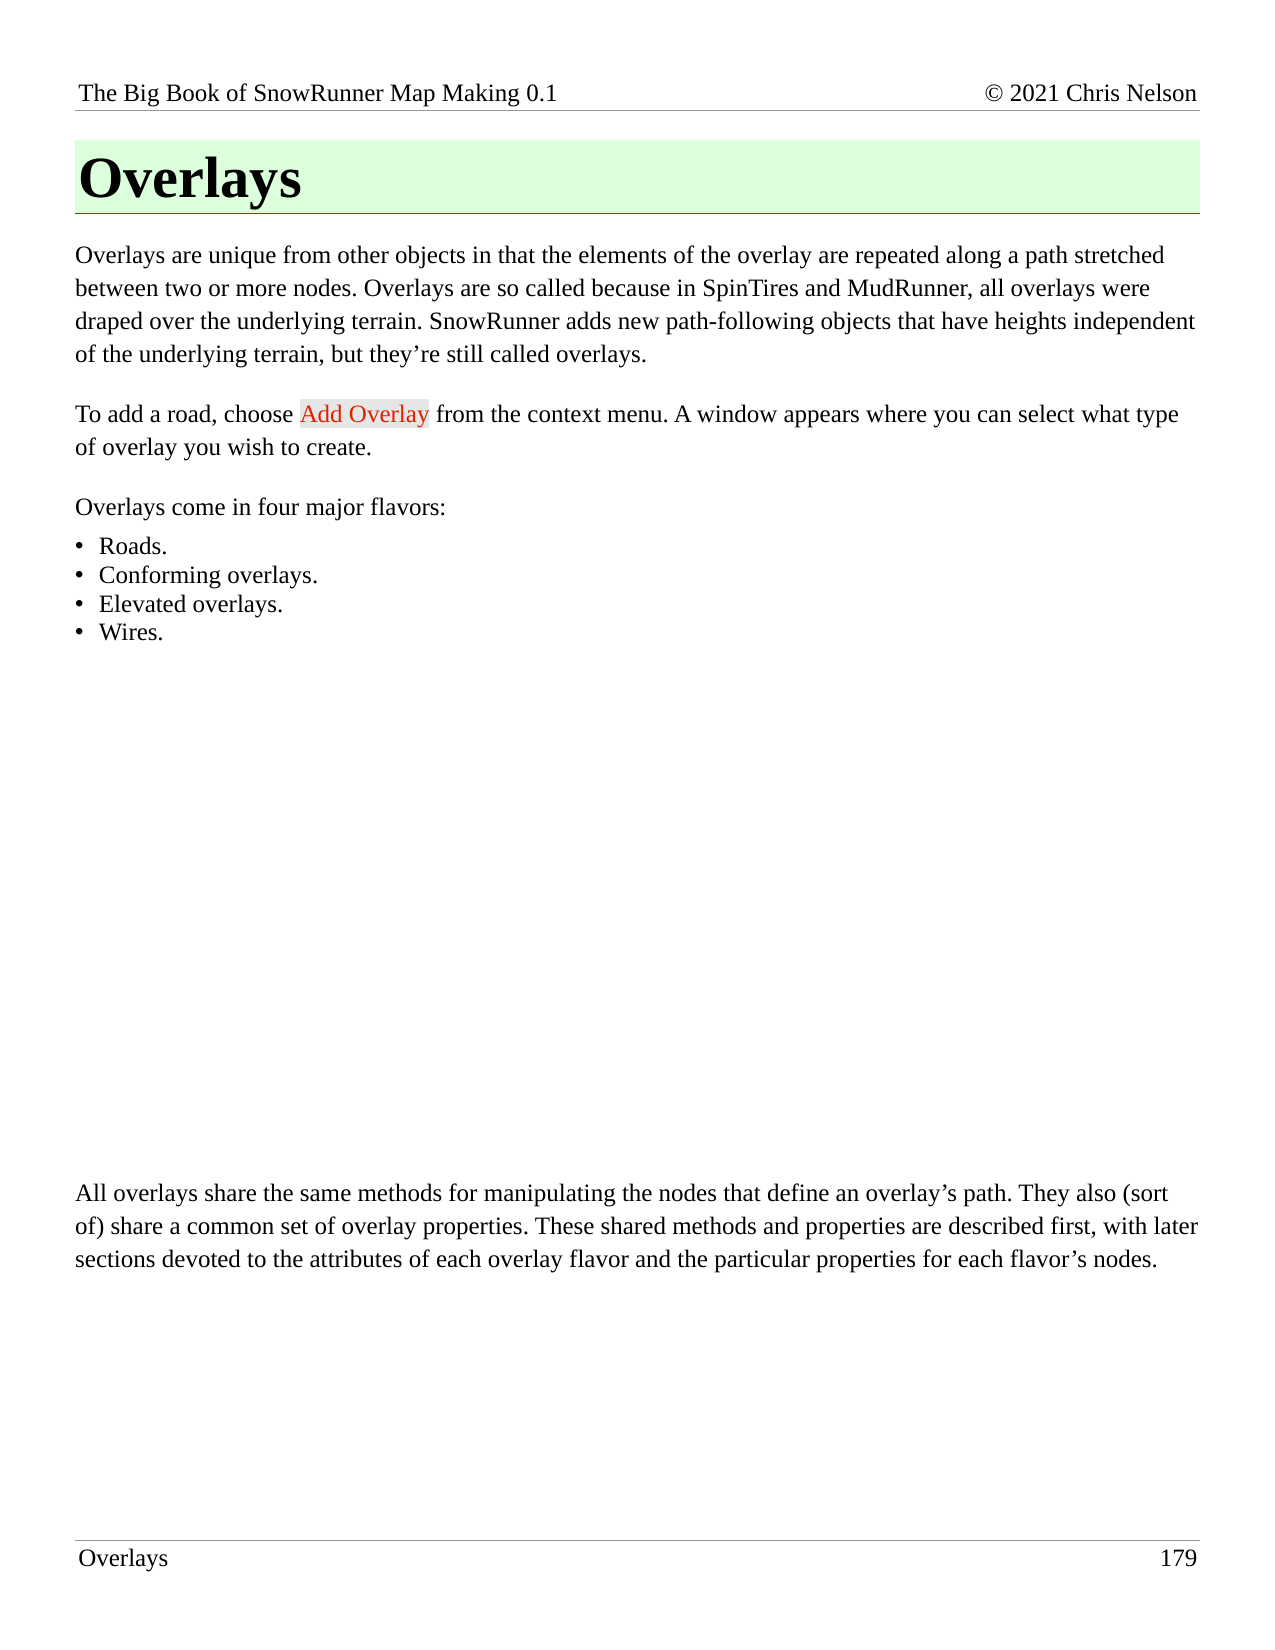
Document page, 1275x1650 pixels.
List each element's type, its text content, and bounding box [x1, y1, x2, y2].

list Elevated overlays. [75, 589, 1200, 617]
subtitle Overlays come in four major flavors: [75, 492, 1200, 521]
list Wires. [75, 617, 1200, 646]
list Conforming overlays. [75, 560, 1200, 589]
list Roads. [75, 531, 1200, 560]
subtitle Overlays [75, 140, 1200, 213]
text To add a road, choose Add Overlay from the context menu. A window appears where you can select what type of overlay you wish to create. [75, 399, 1200, 461]
text All overlays share the same methods for manipulating the nodes that define an overlay’s path. They also (sort of) share a common set of overlay properties. These shared methods and properties are described first, with later sections devoted to the attributes of each overlay flavor and the particular properties for each flavor’s nodes. [75, 1178, 1200, 1273]
text Overlays are unique from other objects in that the elements of the overlay are repeated along a path stretched between two or more nodes. Overlays are so called because in SpinTires and MudRunner, all overlays were draped over the underlying terrain. SnowRunner adds new path-following objects that have heights independent of the underlying terrain, but they’re still called overlays. [75, 240, 1200, 368]
